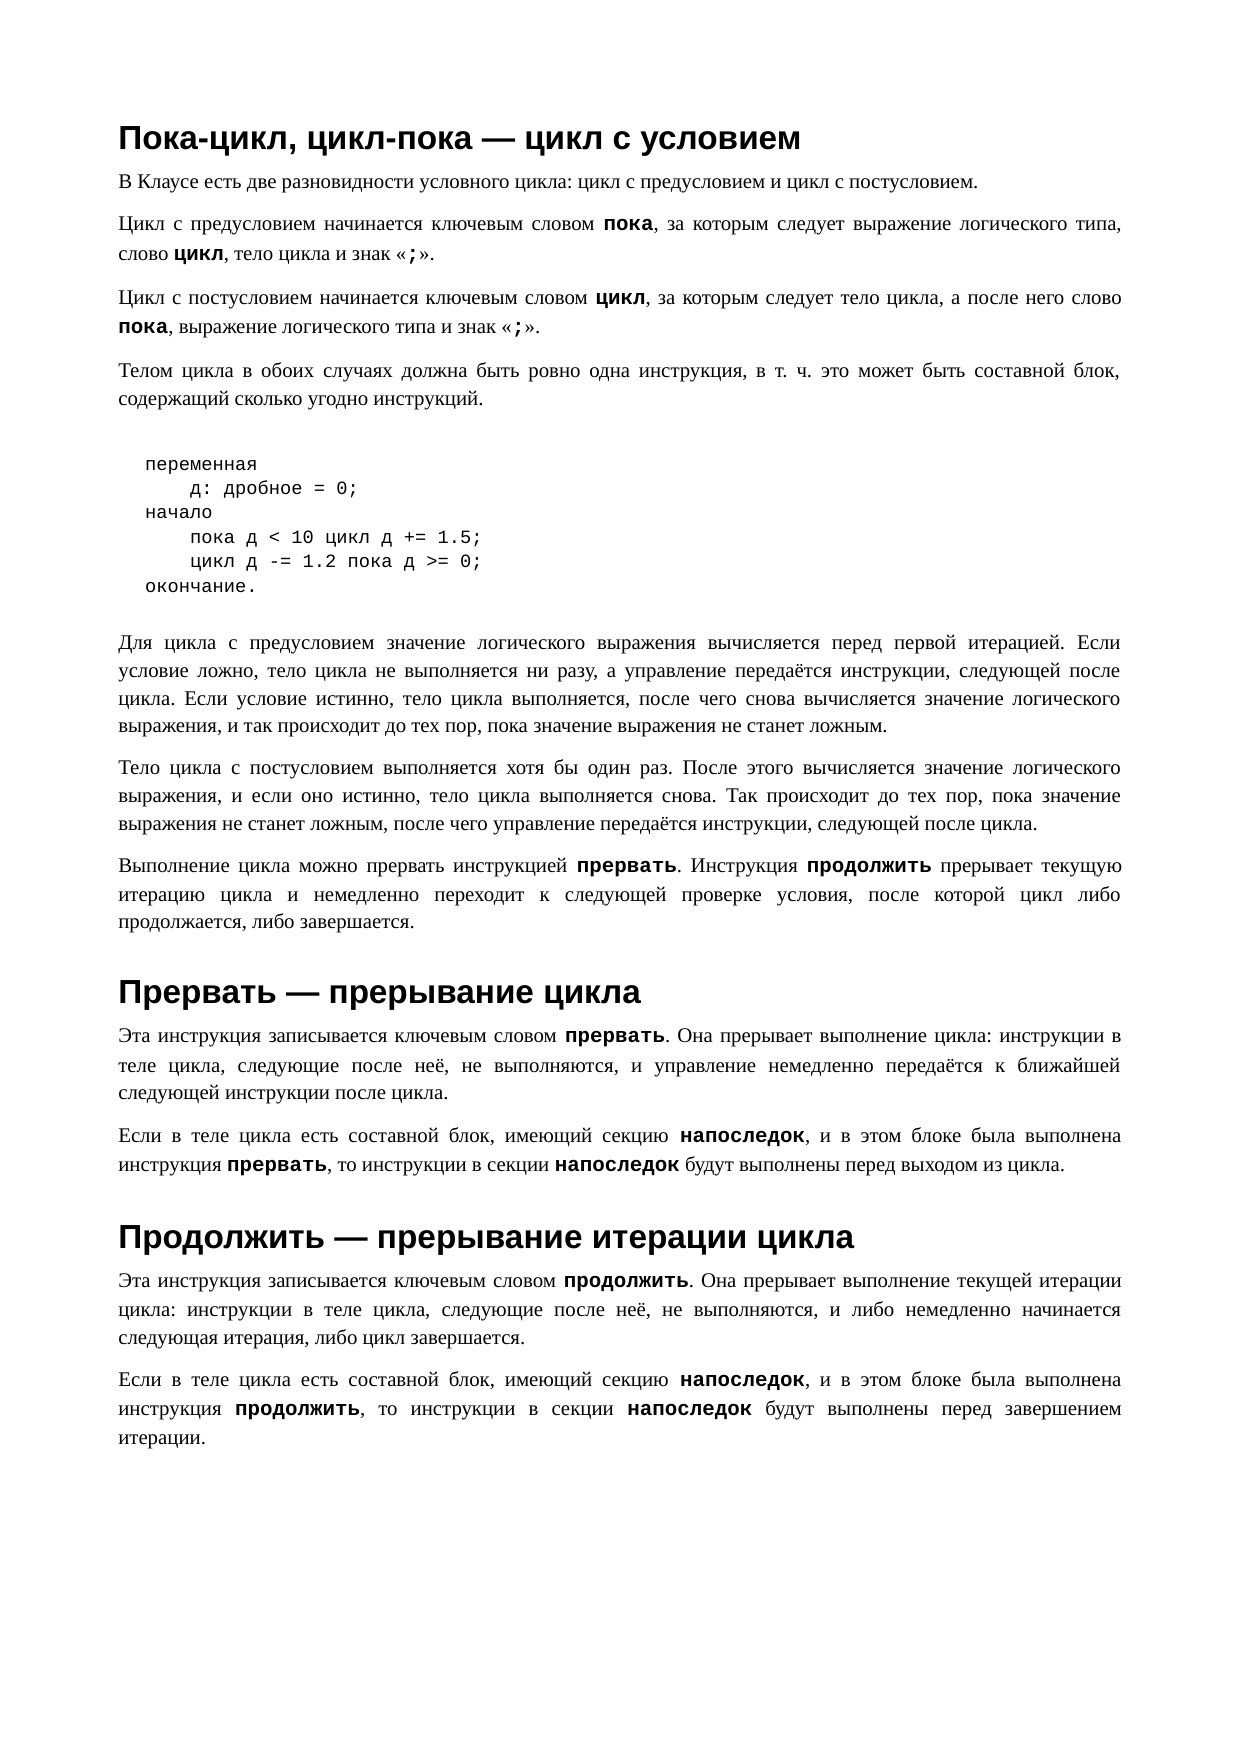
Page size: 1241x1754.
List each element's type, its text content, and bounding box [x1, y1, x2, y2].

text переменная д: дробное = 0; начало пока д < 10 цикл д += 1.5; цикл д -= 1.2 пока д >= 0; окончание. [136, 446, 1104, 606]
text Цикл с предусловием начинается ключевым словом пока, за которым следует выражение логического типа, слово цикл, тело цикла и знак «;». [118, 211, 1122, 266]
text Для цикла с предусловием значение логического выражения вычисляется перед первой итерацией. Если условие ложно, тело цикла не выполняется ни разу, а управление передаётся инструкции, следующей после цикла. Если условие истинно, тело цикла выполняется, после чего снова вычисляется значение логического выражения, и так происходит до тех пор, пока значение выражения не станет ложным. [118, 630, 1122, 737]
text Выполнение цикла можно прервать инструкцией прервать. Инструкция продолжить прерывает текущую итерацию цикла и немедленно переходит к следующей проверке условия, после которой цикл либо продолжается, либо завершается. [118, 853, 1122, 933]
subtitle Прервать — прерывание цикла [118, 972, 1122, 1011]
text Цикл с постусловием начинается ключевым словом цикл, за которым следует тело цикла, а после него слово пока, выражение логического типа и знак «;». [118, 285, 1122, 340]
subtitle Пока-цикл, цикл-пока — цикл с условием [118, 118, 1122, 157]
subtitle Продолжить — прерывание итерации цикла [118, 1217, 1122, 1255]
text Тело цикла с постусловием выполняется хотя бы один раз. После этого вычисляется значение логического выражения, и если оно истинно, тело цикла выполняется снова. Так происходит до тех пор, пока значение выражения не станет ложным, после чего управление передаётся инструкции, следующей после цикла. [118, 755, 1122, 834]
text Если в теле цикла есть составной блок, имеющий секцию напоследок, и в этом блоке была выполнена инструкция продолжить, то инструкции в секции напоследок будут выполнены перед завершением итерации. [118, 1367, 1122, 1449]
text Эта инструкция записывается ключевым словом продолжить. Она прерывает выполнение текущей итерации цикла: инструкции в теле цикла, следующие после неё, не выполняются, и либо немедленно начинается следующая итерация, либо цикл завершается. [118, 1268, 1122, 1349]
text Телом цикла в обоих случаях должна быть ровно одна инструкция, в т. ч. это может быть составной блок, содержащий сколько угодно инструкций. [118, 358, 1122, 410]
text Эта инструкция записывается ключевым словом прервать. Она прерывает выполнение цикла: инструкции в теле цикла, следующие после неё, не выполняются, и управление немедленно передаётся к ближайшей следующей инструкции после цикла. [118, 1023, 1122, 1104]
text Если в теле цикла есть составной блок, имеющий секцию напоследок, и в этом блоке была выполнена инструкция прервать, то инструкции в секции напоследок будут выполнены перед выходом из цикла. [118, 1122, 1122, 1177]
text В Клаусе есть две разновидности условного цикла: цикл с предусловием и цикл с постусловием. [118, 169, 1122, 193]
